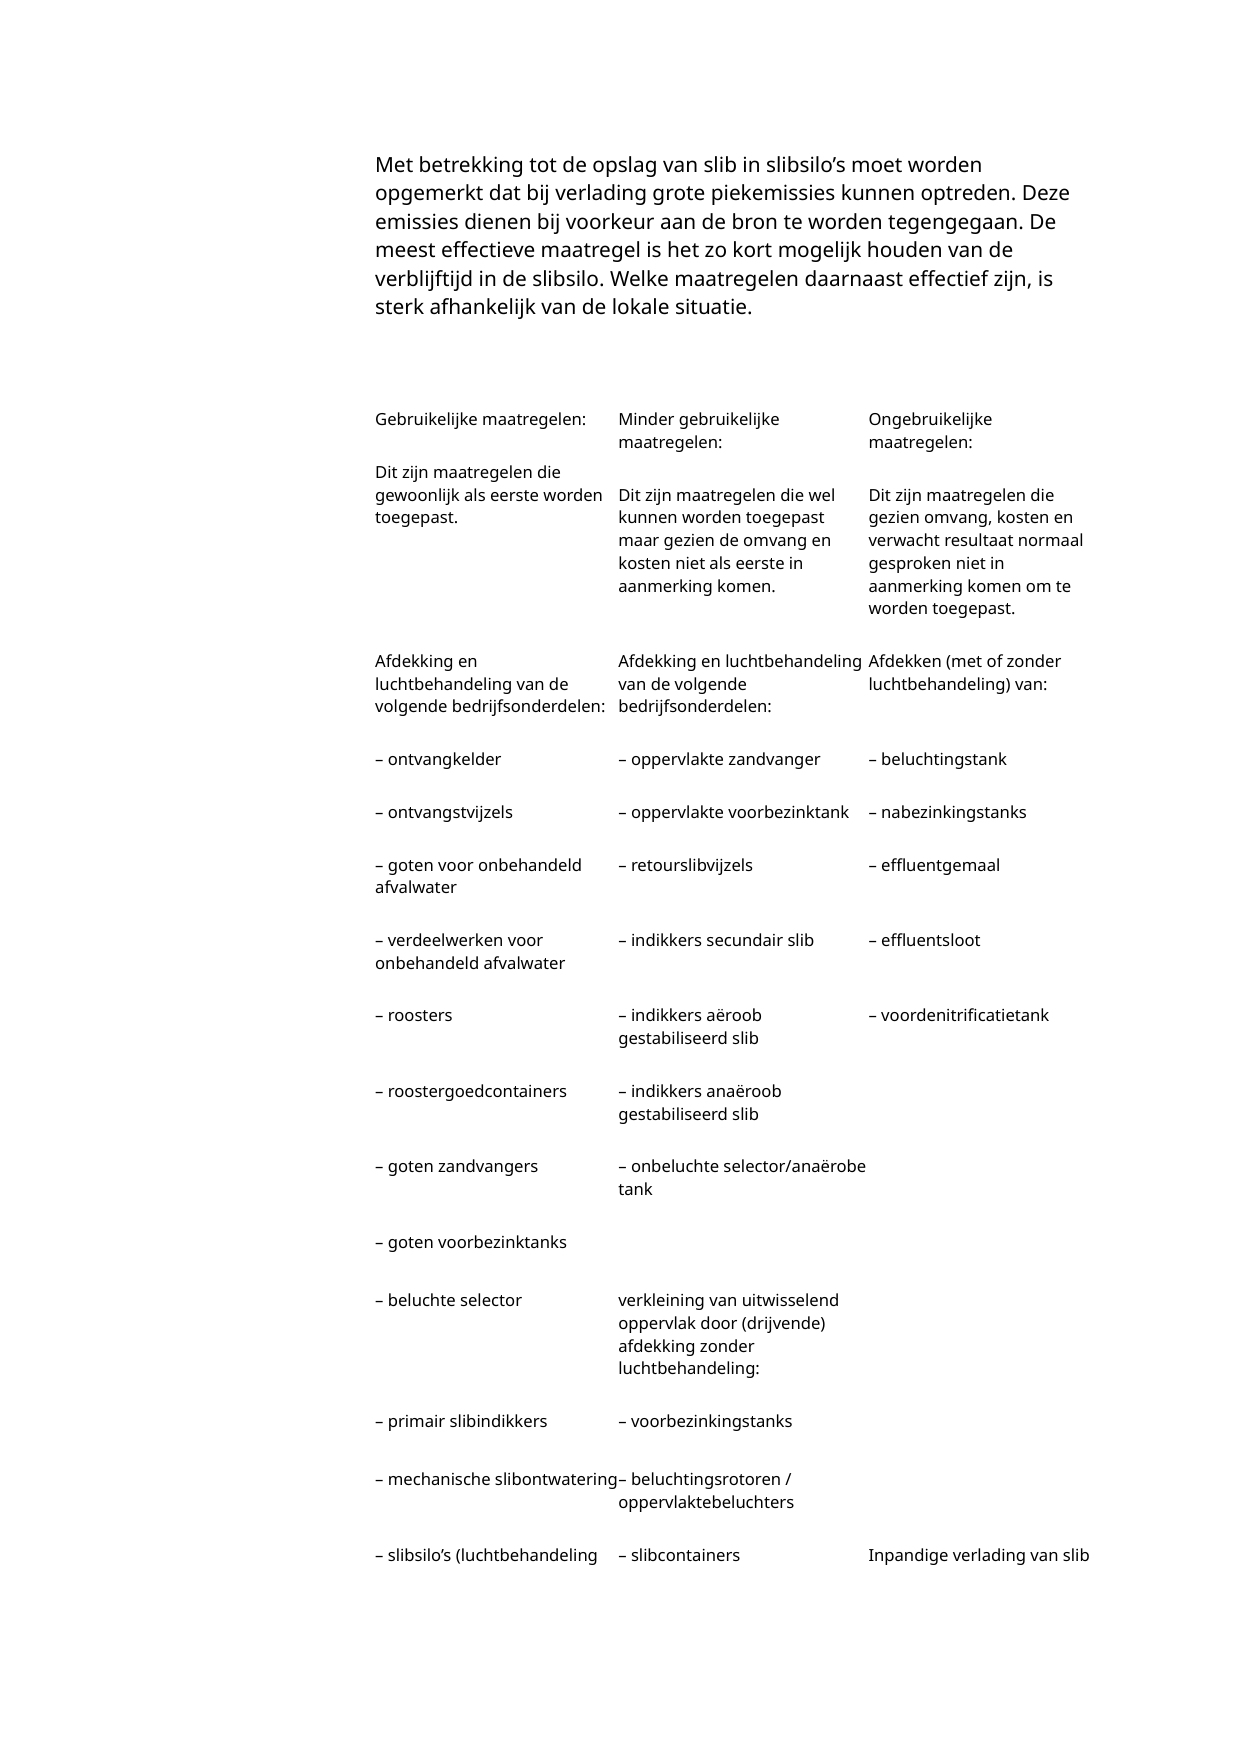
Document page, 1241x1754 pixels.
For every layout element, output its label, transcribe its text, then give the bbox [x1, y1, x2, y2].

table_cell Inpandige verlading van slib [868, 1544, 1090, 1566]
table_cell – roosters [375, 1004, 618, 1079]
table_cell – beluchtingsrotoren / oppervlaktebeluchters [618, 1468, 868, 1543]
table_cell – onbeluchte selector/anaërobe tank [618, 1155, 868, 1230]
table_cell [868, 1410, 1090, 1468]
table_cell – goten voor onbehandeld afvalwater [375, 853, 618, 929]
table_cell verkleining van uitwisselend oppervlak door (drijvende) afdekking zonder luchtbehandeling: [618, 1289, 868, 1409]
table_cell – nabezinkingstanks [868, 801, 1090, 853]
table_cell Afdekken (met of zonder luchtbehandeling) van: [868, 650, 1090, 748]
table_cell – slibsilo’s (luchtbehandeling [375, 1544, 618, 1566]
table_header Gebruikelijke maatregelen: Dit zijn maatregelen die gewoonlijk als eerste worden toegepast. [375, 408, 618, 650]
table_cell – beluchtingstank [868, 748, 1090, 801]
table_cell – voordenitrificatietank [868, 1004, 1090, 1079]
text Met betrekking tot de opslag van slib in slibsilo’s moet worden opgemerkt dat bij verlading grote piekemissies kunnen optreden. Deze emissies dienen bij voorkeur aan de bron te worden tegengegaan. De meest effectieve maatregel is het zo kort mogelijk houden van de verblijftijd in de slibsilo. Welke maatregelen daarnaast effectief zijn, is sterk afhankelijk van de lokale situatie. [375, 150, 1090, 321]
table_cell [868, 1230, 1090, 1289]
table_cell – mechanische slibontwatering [375, 1468, 618, 1543]
table_cell – indikkers aëroob gestabiliseerd slib [618, 1004, 868, 1079]
table_cell – slibcontainers [618, 1544, 868, 1566]
table_cell Afdekking en luchtbehandeling van de volgende bedrijfsonderdelen: [375, 650, 618, 748]
table_cell – retourslibvijzels [618, 853, 868, 929]
table_cell – beluchte selector [375, 1289, 618, 1409]
table_cell – ontvangstvijzels [375, 801, 618, 853]
table_cell [868, 1155, 1090, 1230]
table_header Ongebruikelijke maatregelen: Dit zijn maatregelen die gezien omvang, kosten en verwacht resultaat normaal gesproken niet in aanmerking komen om te worden toegepast. [868, 408, 1090, 650]
table_cell – primair slibindikkers [375, 1410, 618, 1468]
table_cell Afdekking en luchtbehandeling van de volgende bedrijfsonderdelen: [618, 650, 868, 748]
table_cell – oppervlakte zandvanger [618, 748, 868, 801]
table_cell [868, 1468, 1090, 1543]
table_cell – voorbezinkingstanks [618, 1410, 868, 1468]
table_cell – oppervlakte voorbezinktank [618, 801, 868, 853]
table_cell – effluentsloot [868, 929, 1090, 1004]
table_cell – verdeelwerken voor onbehandeld afvalwater [375, 929, 618, 1004]
table_cell [618, 1230, 868, 1289]
table_cell – ontvangkelder [375, 748, 618, 801]
table_header Minder gebruikelijke maatregelen: Dit zijn maatregelen die wel kunnen worden toegepast maar gezien de omvang en kosten niet als eerste in aanmerking komen. [618, 408, 868, 650]
table_cell [868, 1289, 1090, 1409]
table_cell – goten voorbezinktanks [375, 1230, 618, 1289]
table_cell [868, 1080, 1090, 1155]
table_cell – indikkers anaëroob gestabiliseerd slib [618, 1080, 868, 1155]
table_cell – goten zandvangers [375, 1155, 618, 1230]
table_cell – effluentgemaal [868, 853, 1090, 929]
table_cell – indikkers secundair slib [618, 929, 868, 1004]
table_cell – roostergoedcontainers [375, 1080, 618, 1155]
